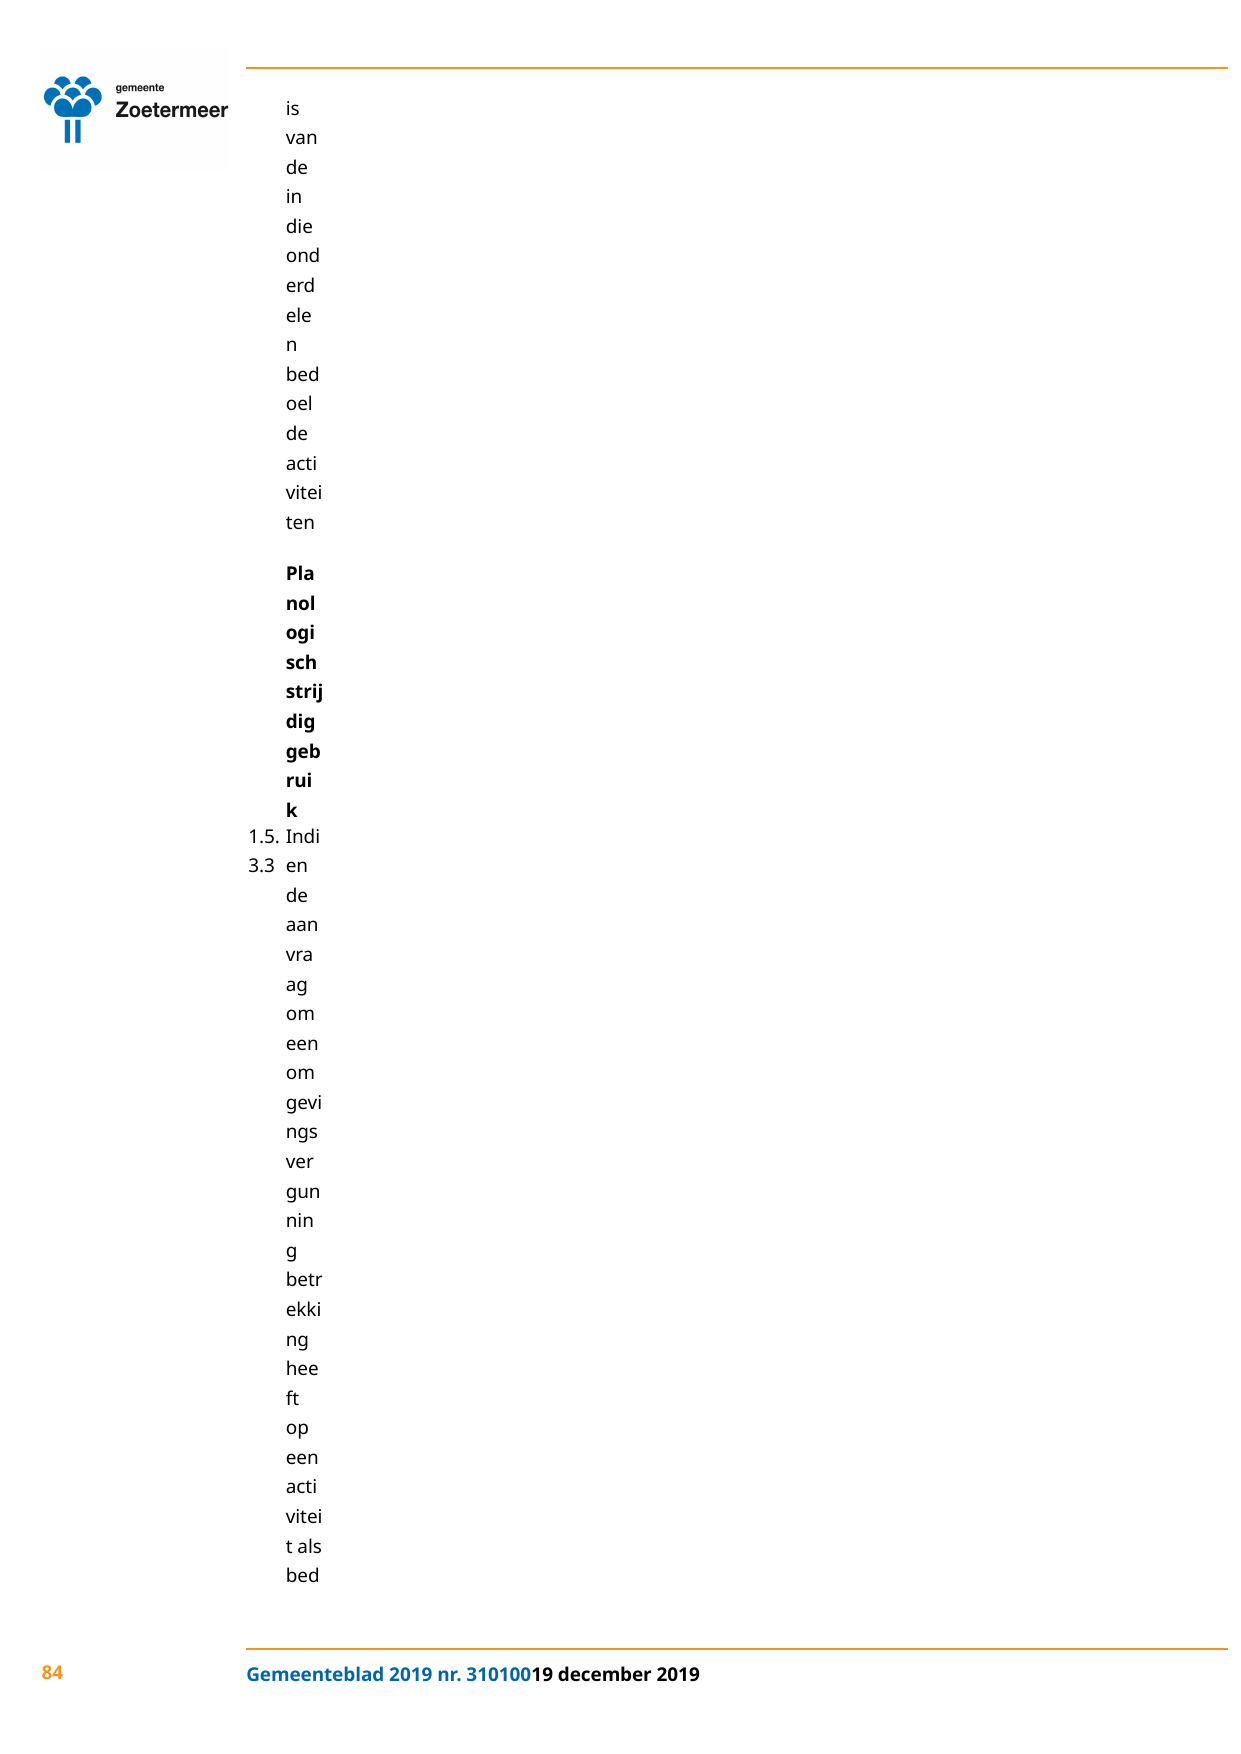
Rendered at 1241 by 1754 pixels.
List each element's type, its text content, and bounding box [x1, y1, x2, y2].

table_cell [361, 535, 398, 560]
table_cell [361, 560, 398, 823]
picture [41, 47, 231, 172]
table_cell [323, 535, 361, 560]
table_cell Planologisch strijdig gebruik [286, 560, 323, 823]
table_cell 1.5.3.3 [248, 823, 286, 1588]
table_cell is van de in die onderdelen bedoelde activiteiten [286, 95, 323, 535]
table_cell [248, 560, 286, 823]
table_cell [248, 535, 286, 560]
table_cell [286, 535, 323, 560]
table_cell Indien de aanvraag om een omgevingsvergunning betrekking heeft op een activiteit als bed [286, 823, 323, 1588]
table_cell [361, 95, 398, 535]
table_cell [323, 823, 361, 1588]
table_cell [361, 823, 398, 1588]
table_cell [248, 95, 286, 535]
table_cell [323, 560, 361, 823]
table_cell [323, 95, 361, 535]
